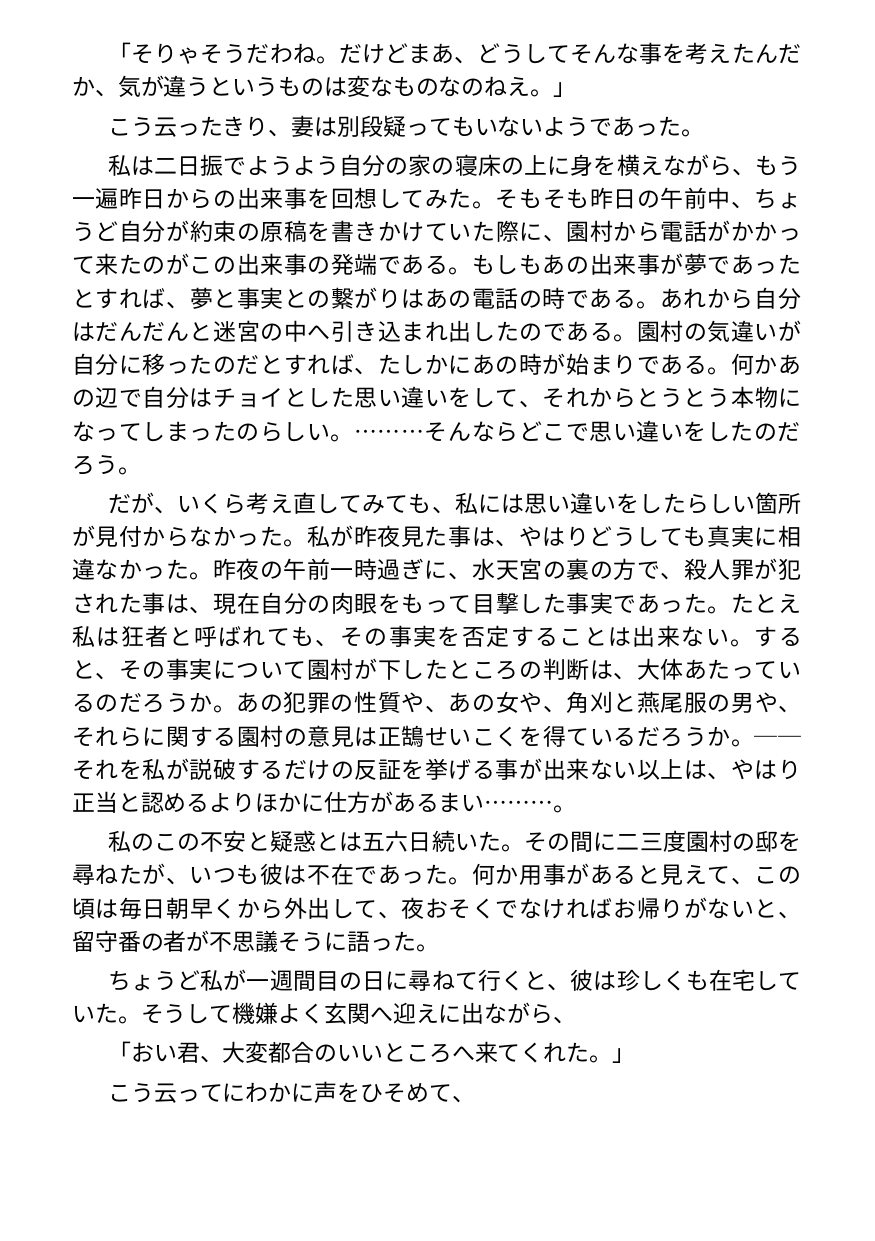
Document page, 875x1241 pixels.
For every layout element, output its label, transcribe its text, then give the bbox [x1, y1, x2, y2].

text 私は二日振でようよう自分の家の寝床の上に身を横えながら、もう一遍昨日からの出来事を回想してみた。そもそも昨日の午前中、ちょうど自分が約束の原稿を書きかけていた際に、園村から電話がかかって来たのがこの出来事の発端である。もしもあの出来事が夢であったとすれば、夢と事実との繋がりはあの電話の時である。あれから自分はだんだんと迷宮の中へ引き込まれ出したのである。園村の気違いが自分に移ったのだとすれば、たしかにあの時が始まりである。何かあの辺で自分はチョイとした思い違いをして、それからとうとう本物になってしまったのらしい。………そんならどこで思い違いをしたのだろう。 [72, 148, 802, 480]
text ちょうど私が一週間目の日に尋ねて行くと、彼は珍しくも在宅していた。そうして機嫌よく玄関へ迎えに出ながら、 [72, 963, 802, 1029]
text こう云ってにわかに声をひそめて、 [72, 1074, 802, 1108]
text 「おい君、大変都合のいいところへ来てくれた。」 [72, 1035, 802, 1068]
text こう云ったきり、妻は別段疑ってもいないようであった。 [72, 108, 802, 142]
text 「そりゃそうだわね。だけどまあ、どうしてそんな事を考えたんだか、気が違うというものは変なものなのねえ。」 [72, 36, 802, 102]
text だが、いくら考え直してみても、私には思い違いをしたらしい箇所が見付からなかった。私が昨夜見た事は、やはりどうしても真実に相違なかった。昨夜の午前一時過ぎに、水天宮の裏の方で、殺人罪が犯された事は、現在自分の肉眼をもって目撃した事実であった。たとえ私は狂者と呼ばれても、その事実を否定することは出来ない。すると、その事実について園村が下したところの判断は、大体あたっているのだろうか。あの犯罪の性質や、あの女や、角刈と燕尾服の男や、それらに関する園村の意見は正鵠せいこくを得ているだろうか。──それを私が説破するだけの反証を挙げる事が出来ない以上は、やはり正当と認めるよりほかに仕方があるまい………。 [72, 486, 802, 818]
text 私のこの不安と疑惑とは五六日続いた。その間に二三度園村の邸を尋ねたが、いつも彼は不在であった。何か用事があると見えて、この頃は毎日朝早くから外出して、夜おそくでなければお帰りがないと、留守番の者が不思議そうに語った。 [72, 824, 802, 957]
